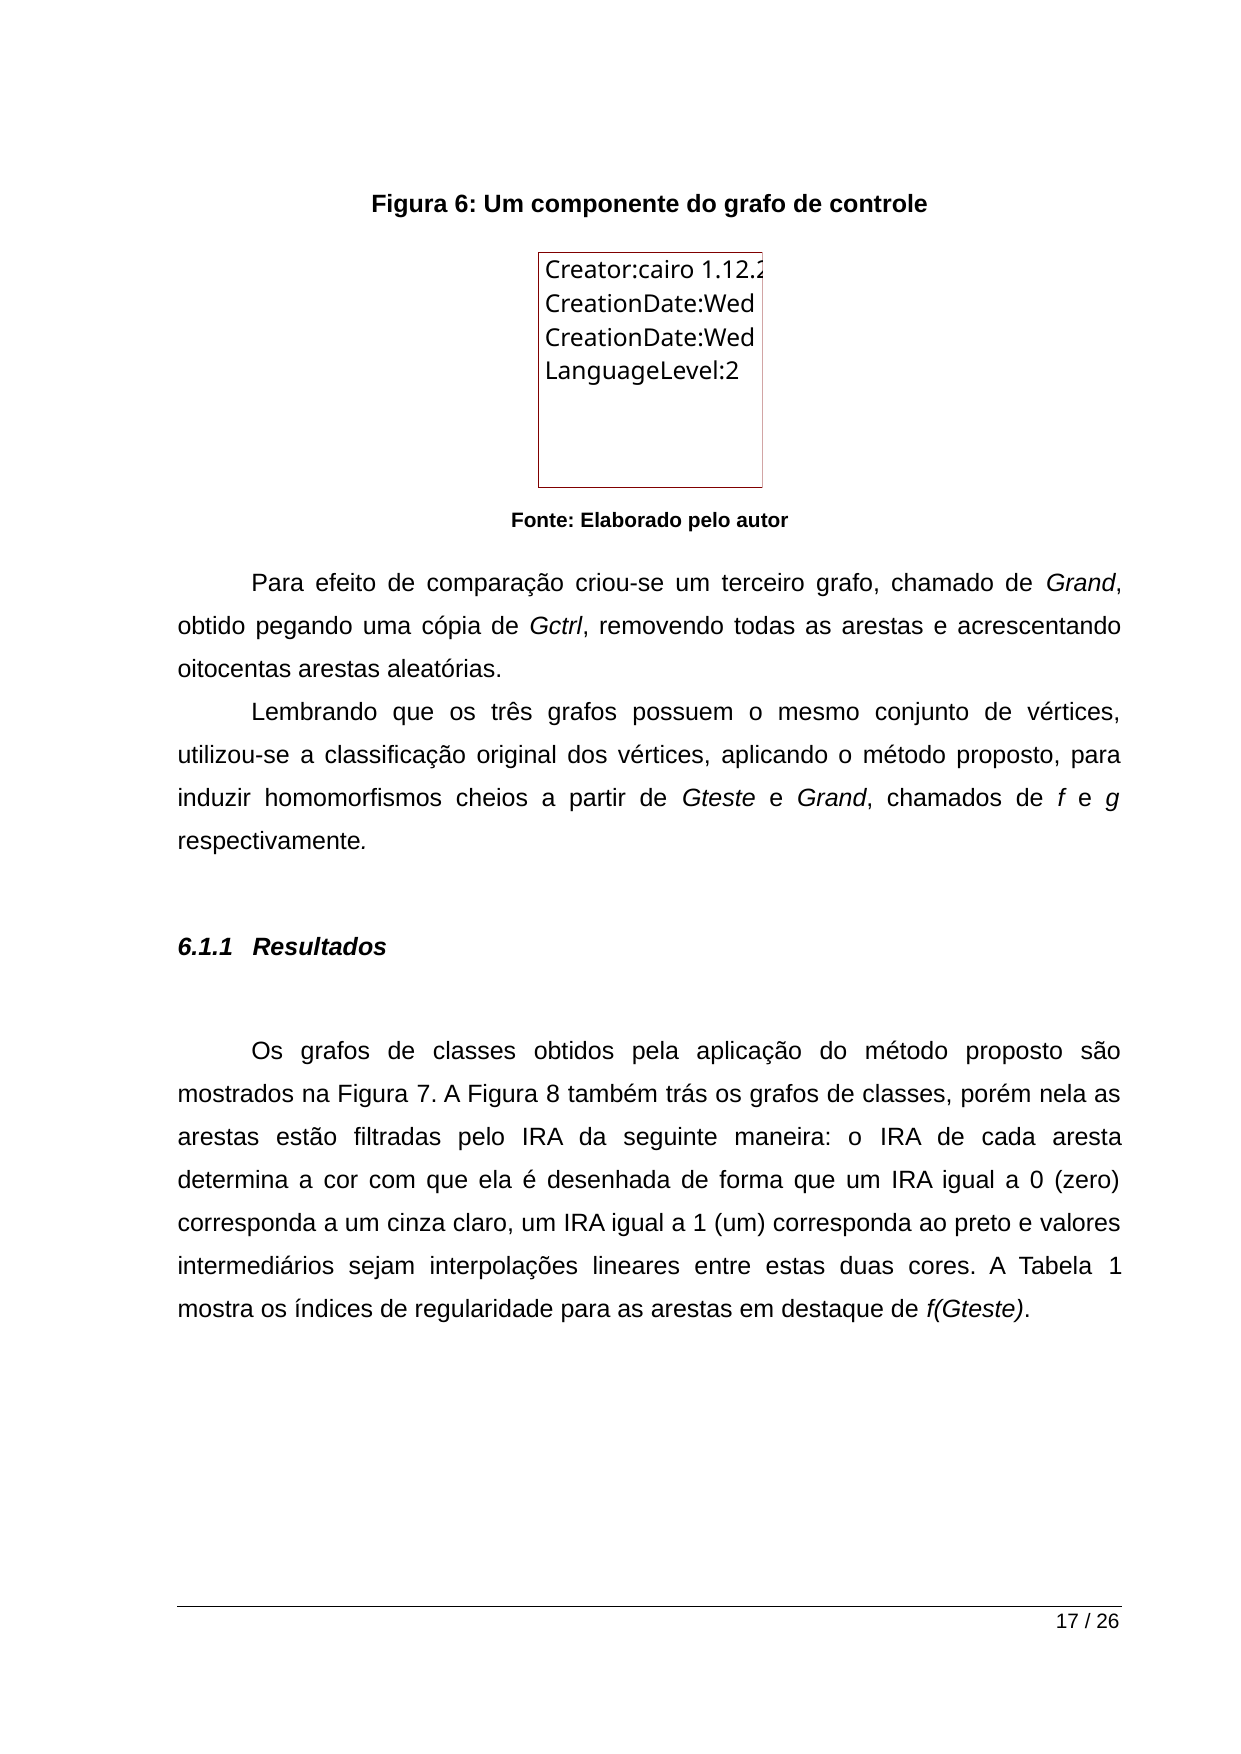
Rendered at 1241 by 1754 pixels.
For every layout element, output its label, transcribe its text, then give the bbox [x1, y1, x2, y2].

text Os grafos de classes obtidos pela aplicação do método proposto são mostrados na Figura 7. A Figura 8 também trás os grafos de classes, porém nela as arestas estão filtradas pelo IRA da seguinte maneira: o IRA de cada aresta determina a cor com que ela é desenhada de forma que um IRA igual a 0 (zero) corresponda a um cinza claro, um IRA igual a 1 (um) corresponda ao preto e valores intermediários sejam interpolações lineares entre estas duas cores. A Tabela 1 mostra os índices de regularidade para as arestas em destaque de f(Gteste). [177, 1036, 1122, 1323]
text Figura 6: Um componente do grafo de controle [371, 189, 928, 218]
text Lembrando que os três grafos possuem o mesmo conjunto de vértices, utilizou-se a classificação original dos vértices, aplicando o método proposto, para induzir homomorfismos cheios a partir de Gteste e Grand, chamados de f e g respectivamente. [177, 697, 1122, 855]
subtitle Resultados [177, 932, 1122, 961]
text Para efeito de comparação criou-se um terceiro grafo, chamado de Grand, obtido pegando uma cópia de Gctrl, removendo todas as arestas e acrescentando oitocentas arestas aleatórias. [177, 567, 1122, 682]
text Fonte: Elaborado pelo autor [371, 251, 928, 532]
